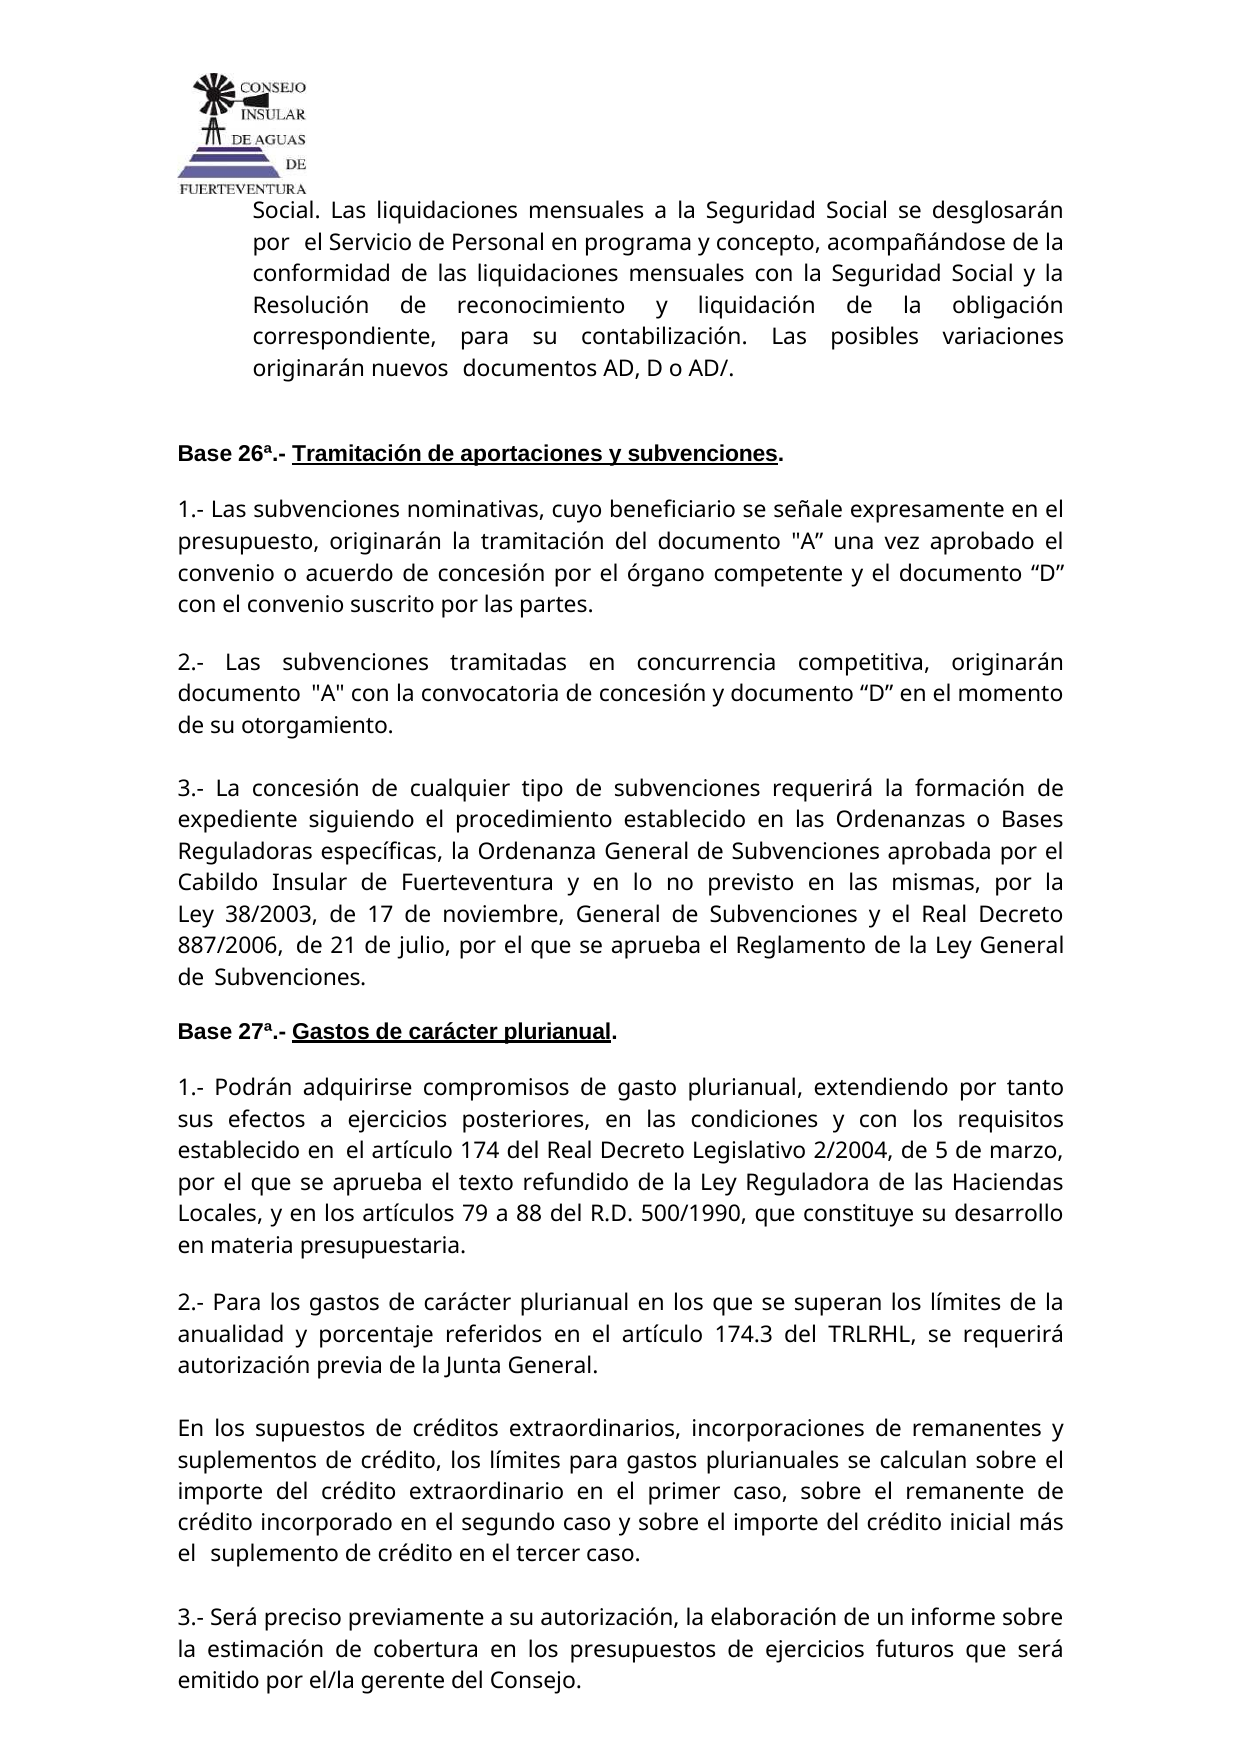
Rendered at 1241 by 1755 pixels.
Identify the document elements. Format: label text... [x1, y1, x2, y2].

text En los supuestos de créditos extraordinarios, incorporaciones de remanentes y suplementos de crédito, los límites para gastos plurianuales se calculan sobre el importe del crédito extraordinario en el primer caso, sobre el remanente de crédito incorporado en el segundo caso y sobre el importe del crédito inicial más el suplemento de crédito en el tercer caso. [177, 1412, 1064, 1568]
subtitle Base 26ª.- Tramitación de aportaciones y subvenciones. [177, 440, 1137, 467]
text 3.- La concesión de cualquier tipo de subvenciones requerirá la formación de expediente siguiendo el procedimiento establecido en las Ordenanzas o Bases Reguladoras específicas, la Ordenanza General de Subvenciones aprobada por el Cabildo Insular de Fuerteventura y en lo no previsto en las mismas, por la Ley 38/2003, de 17 de noviembre, General de Subvenciones y el Real Decreto 887/2006, de 21 de julio, por el que se aprueba el Reglamento de la Ley General de Subvenciones. [177, 772, 1064, 992]
subtitle Base 27ª.- Gastos de carácter plurianual. [177, 1018, 1137, 1044]
text Social. Las liquidaciones mensuales a la Seguridad Social se desglosarán por el Servicio de Personal en programa y concepto, acompañándose de la conformidad de las liquidaciones mensuales con la Seguridad Social y la Resolución de reconocimiento y liquidación de la obligación correspondiente, para su contabilización. Las posibles variaciones originarán nuevos documentos AD, D o AD/. [252, 194, 1064, 383]
text 2.- Las subvenciones tramitadas en concurrencia competitiva, originarán documento "A" con la convocatoria de concesión y documento “D” en el momento de su otorgamiento. [177, 646, 1064, 740]
text 1.- Podrán adquirirse compromisos de gasto plurianual, extendiendo por tanto sus efectos a ejercicios posteriores, en las condiciones y con los requisitos establecido en el artículo 174 del Real Decreto Legislativo 2/2004, de 5 de marzo, por el que se aprueba el texto refundido de la Ley Reguladora de las Haciendas Locales, y en los artículos 79 a 88 del R.D. 500/1990, que constituye su desarrollo en materia presupuestaria. [177, 1071, 1064, 1260]
text 1.- Las subvenciones nominativas, cuyo beneficiario se señale expresamente en el presupuesto, originarán la tramitación del documento "A” una vez aprobado el convenio o acuerdo de concesión por el órgano competente y el documento “D” con el convenio suscrito por las partes. [177, 493, 1064, 619]
text 2.- Para los gastos de carácter plurianual en los que se superan los límites de la anualidad y porcentaje referidos en el artículo 174.3 del TRLRHL, se requerirá autorización previa de la Junta General. [177, 1286, 1064, 1381]
text 3.- Será preciso previamente a su autorización, la elaboración de un informe sobre la estimación de cobertura en los presupuestos de ejercicios futuros que será emitido por el/la gerente del Consejo. [177, 1601, 1064, 1695]
